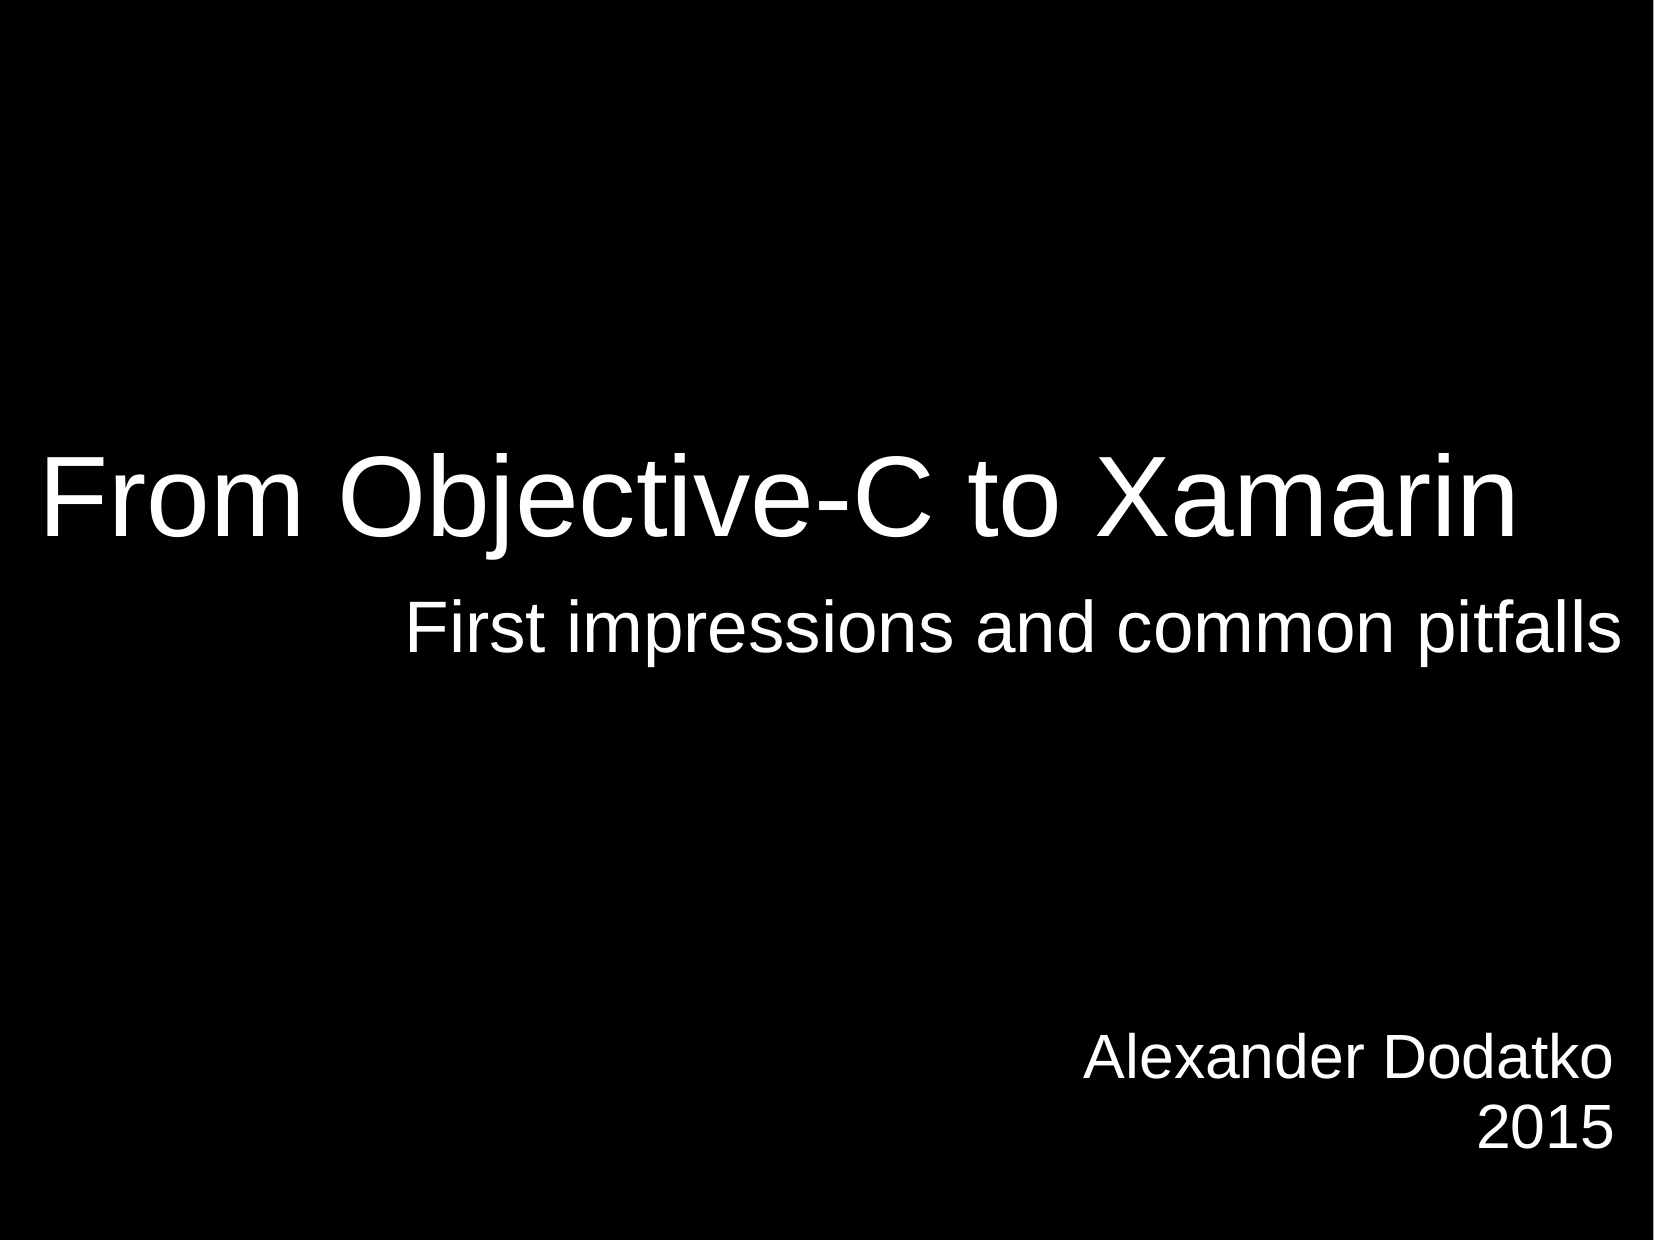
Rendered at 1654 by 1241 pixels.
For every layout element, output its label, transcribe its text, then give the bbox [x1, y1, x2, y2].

text_box Alexander Dodatko 2015 [377, 1014, 1630, 1170]
text_box From Objective-C to Xamarin [23, 425, 1548, 579]
text_box First impressions and common pitfalls [389, 578, 1642, 676]
